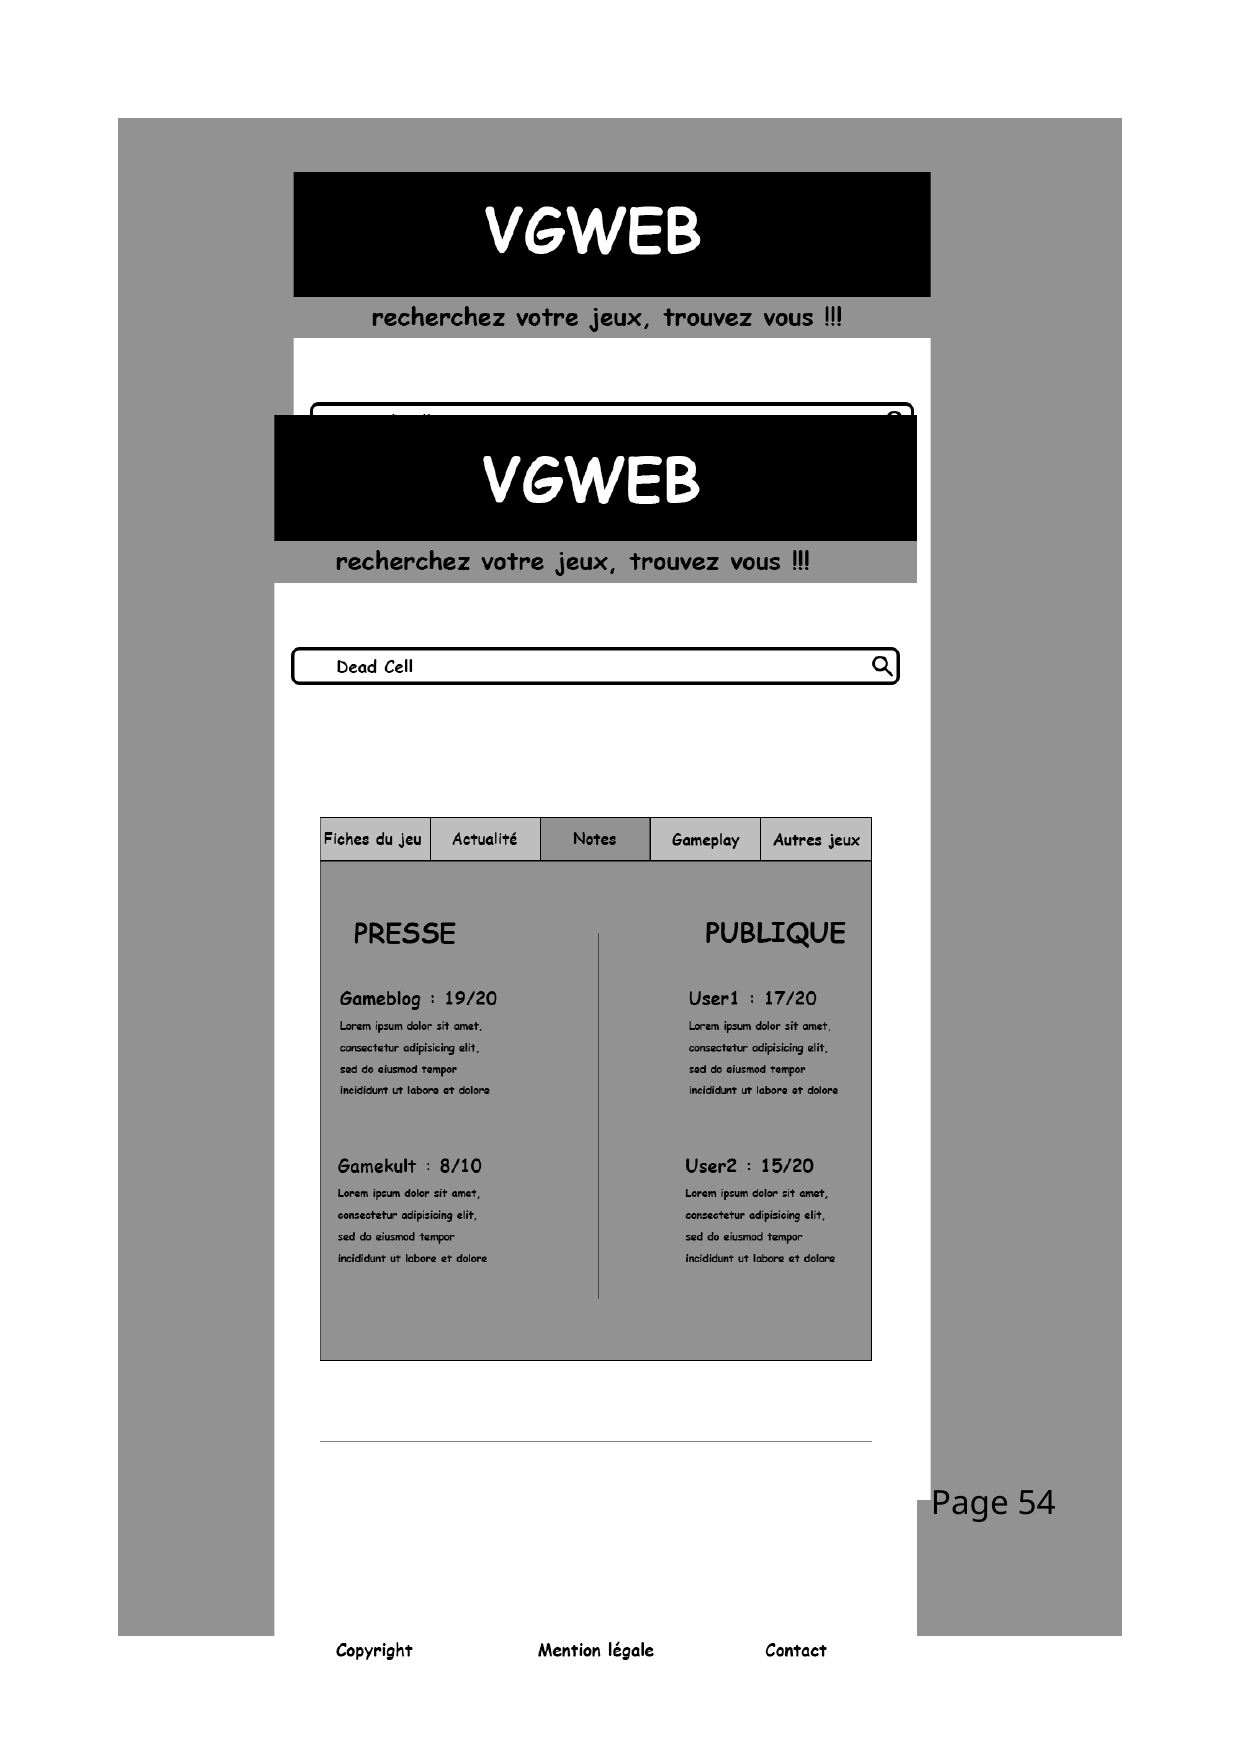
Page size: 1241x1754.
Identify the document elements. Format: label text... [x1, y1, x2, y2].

text [118, 1474, 274, 1526]
picture [274, 172, 931, 1754]
text Page 54 [917, 1474, 1122, 1526]
